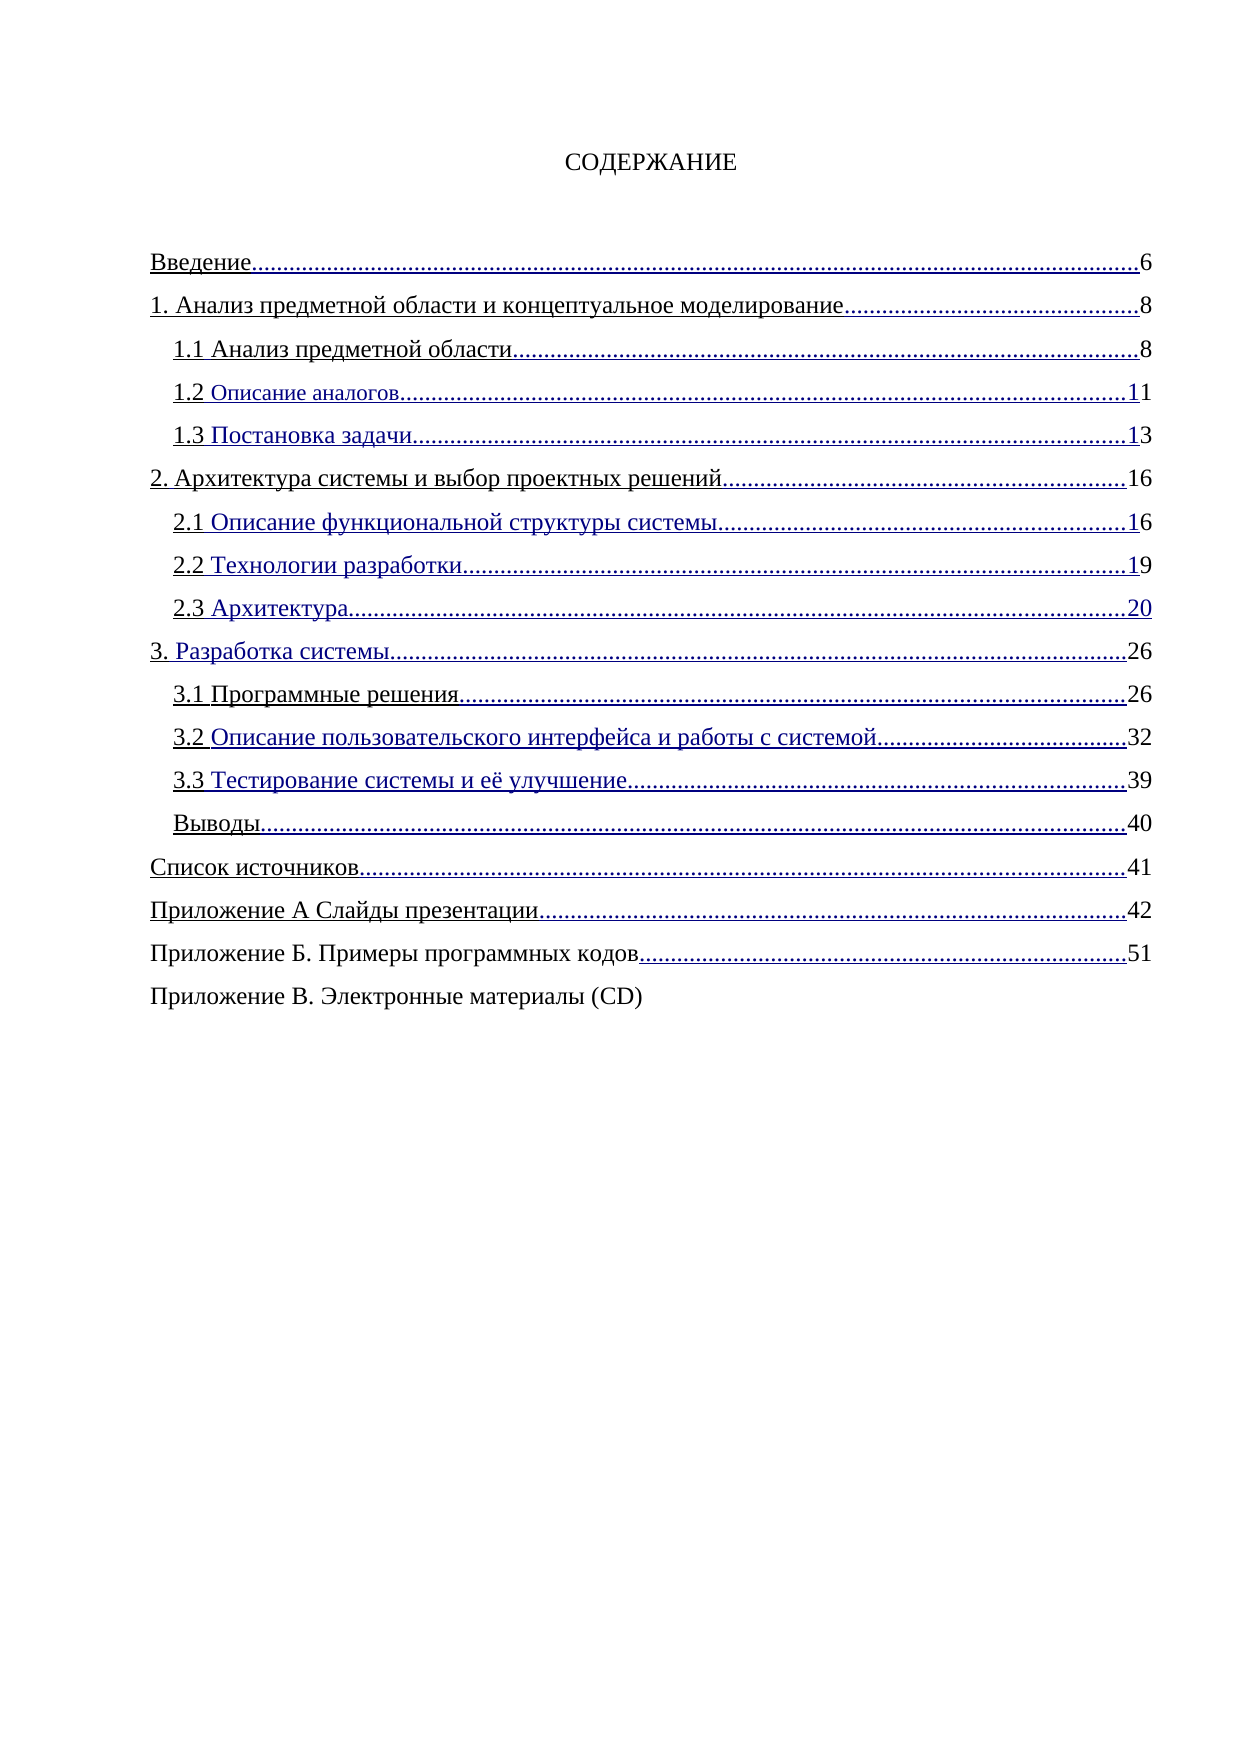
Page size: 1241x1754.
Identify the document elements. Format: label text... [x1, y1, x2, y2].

text 2. Архитектура системы и выбор проектных решений 16 [150, 463, 1152, 492]
text 1.2 Описание аналогов 11 [173, 377, 1152, 406]
text СОДЕРЖАНИЕ [150, 147, 1152, 176]
text Приложение А Слайды презентации 42 [150, 895, 1152, 923]
text 3.3 Тестирование системы и её улучшение 39 [173, 765, 1152, 794]
text 1.3 Постановка задачи 13 [173, 420, 1152, 449]
text 3. Разработка системы 26 [150, 636, 1152, 665]
text 3.1 Программные решения 26 [173, 679, 1152, 708]
text 1.1 Анализ предметной области 8 [173, 334, 1152, 362]
text 1. Анализ предметной области и концептуальное моделирование 8 [150, 291, 1152, 319]
text Список источников 41 [150, 852, 1152, 880]
text Приложение В. Электронные материалы (CD) [150, 981, 1152, 1010]
text Выводы 40 [173, 808, 1152, 837]
text 3.2 Описание пользовательского интерфейса и работы с системой 32 [173, 722, 1152, 751]
text Введение 6 [150, 247, 1152, 276]
text 2.1 Описание функциональной структуры системы 16 [173, 507, 1152, 535]
text Приложение Б. Примеры программных кодов 51 [150, 938, 1152, 967]
text 2.2 Технологии разработки 19 [173, 550, 1152, 578]
text 2.3 Архитектура 20 [173, 593, 1152, 618]
